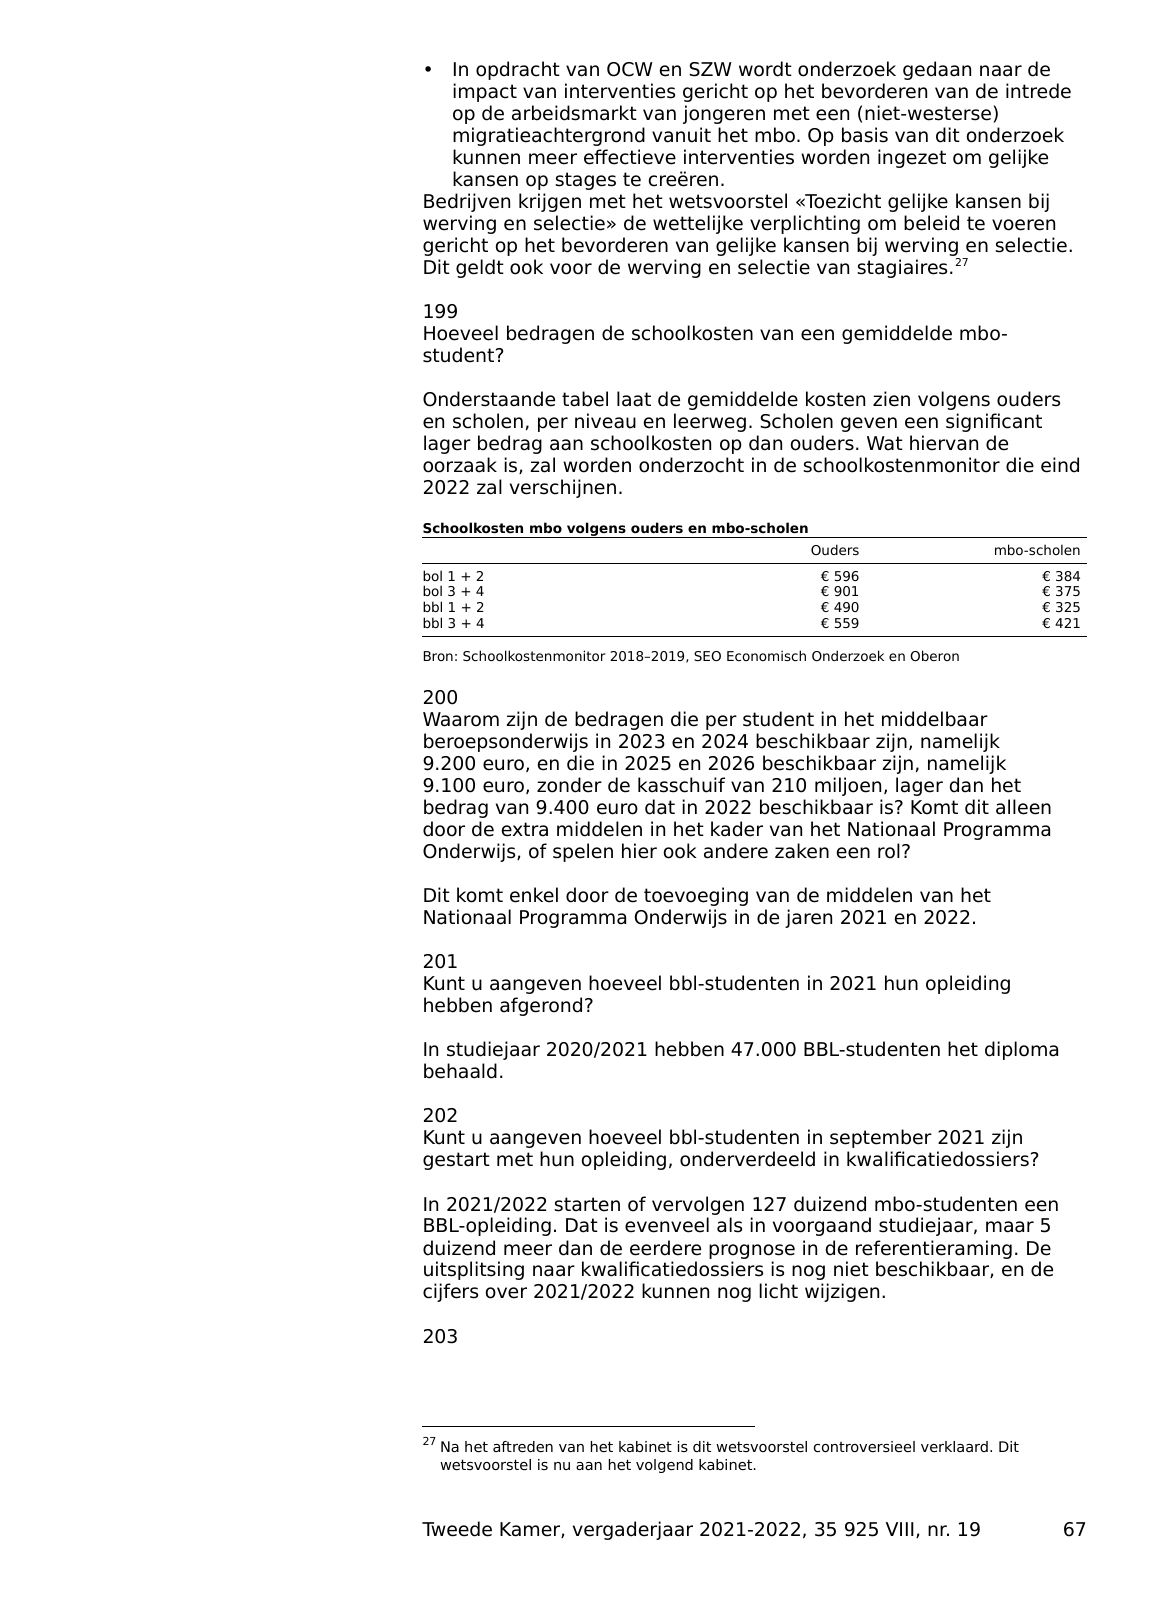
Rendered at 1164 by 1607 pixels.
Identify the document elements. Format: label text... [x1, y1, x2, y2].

text 203 [422, 1326, 1087, 1347]
table_header Schoolkosten mbo volgens ouders en mbo-scholen [422, 521, 1087, 537]
table_cell € 490 [644, 600, 865, 616]
table_cell Ouders [644, 538, 865, 563]
text Onderstaande tabel laat de gemiddelde kosten zien volgens ouders en scholen, per niveau en leerweg. Scholen geven een significant lager bedrag aan schoolkosten op dan ouders. Wat hiervan de oorzaak is, zal worden onderzocht in de schoolkostenmonitor die eind 2022 zal verschijnen. [422, 389, 1087, 499]
table_cell bbl 3 + 4 [422, 616, 644, 636]
text • In opdracht van OCW en SZW wordt onderzoek gedaan naar de impact van interventies gericht op het bevorderen van de intrede op de arbeidsmarkt van jongeren met een (niet-westerse) migratieachtergrond vanuit het mbo. Op basis van dit onderzoek kunnen meer effectieve interventies worden ingezet om gelijke kansen op stages te creëren. [422, 59, 1087, 191]
text Kunt u aangeven hoeveel bbl-studenten in september 2021 zijn gestart met hun opleiding, onderverdeeld in kwalificatiedossiers? [422, 1127, 1087, 1171]
text In 2021/2022 starten of vervolgen 127 duizend mbo-studenten een BBL-opleiding. Dat is evenveel als in voorgaand studiejaar, maar 5 duizend meer dan de eerdere prognose in de referentieraming. De uitsplitsing naar kwalificatiedossiers is nog niet beschikbaar, en de cijfers over 2021/2022 kunnen nog licht wijzigen. [422, 1193, 1087, 1303]
text 200 [422, 687, 1087, 709]
text Kunt u aangeven hoeveel bbl-studenten in 2021 hun opleiding hebben afgerond? [422, 973, 1087, 1017]
table_cell € 559 [644, 616, 865, 636]
table_cell € 384 [865, 564, 1087, 584]
text Na het aftreden van het kabinet is dit wetsvoorstel controversieel verklaard. Dit wetsvoorstel is nu aan het volgend kabinet. [422, 1435, 1087, 1474]
text 199 [422, 301, 1087, 323]
table_cell [422, 538, 644, 563]
table_cell mbo-scholen [865, 538, 1087, 563]
text 202 [422, 1105, 1087, 1127]
text Bedrijven krijgen met het wetsvoorstel «Toezicht gelijke kansen bij werving en selectie» de wettelijke verplichting om beleid te voeren gericht op het bevorderen van gelijke kansen bij werving en selectie. Dit geldt ook voor de werving en selectie van stagiaires. [422, 191, 1087, 279]
text Waarom zijn de bedragen die per student in het middelbaar beroepsonderwijs in 2023 en 2024 beschikbaar zijn, namelijk 9.200 euro, en die in 2025 en 2026 beschikbaar zijn, namelijk 9.100 euro, zonder de kasschuif van 210 miljoen, lager dan het bedrag van 9.400 euro dat in 2022 beschikbaar is? Komt dit alleen door de extra middelen in het kader van het Nationaal Programma Onderwijs, of spelen hier ook andere zaken een rol? [422, 709, 1087, 863]
text Hoeveel bedragen de schoolkosten van een gemiddelde mbo-student? [422, 323, 1087, 367]
table_cell € 375 [865, 584, 1087, 600]
text 201 [422, 951, 1087, 973]
table_cell bol 3 + 4 [422, 584, 644, 600]
table_cell € 421 [865, 616, 1087, 636]
table_cell € 325 [865, 600, 1087, 616]
table_cell Bron: Schoolkostenmonitor 2018–2019, SEO Economisch Onderzoek en Oberon [422, 637, 1087, 665]
table_cell € 596 [644, 564, 865, 584]
table_cell € 901 [644, 584, 865, 600]
table_cell bbl 1 + 2 [422, 600, 644, 616]
table_cell bol 1 + 2 [422, 564, 644, 584]
text In studiejaar 2020/2021 hebben 47.000 BBL-studenten het diploma behaald. [422, 1039, 1087, 1083]
text Dit komt enkel door de toevoeging van de middelen van het Nationaal Programma Onderwijs in de jaren 2021 en 2022. [422, 885, 1087, 929]
